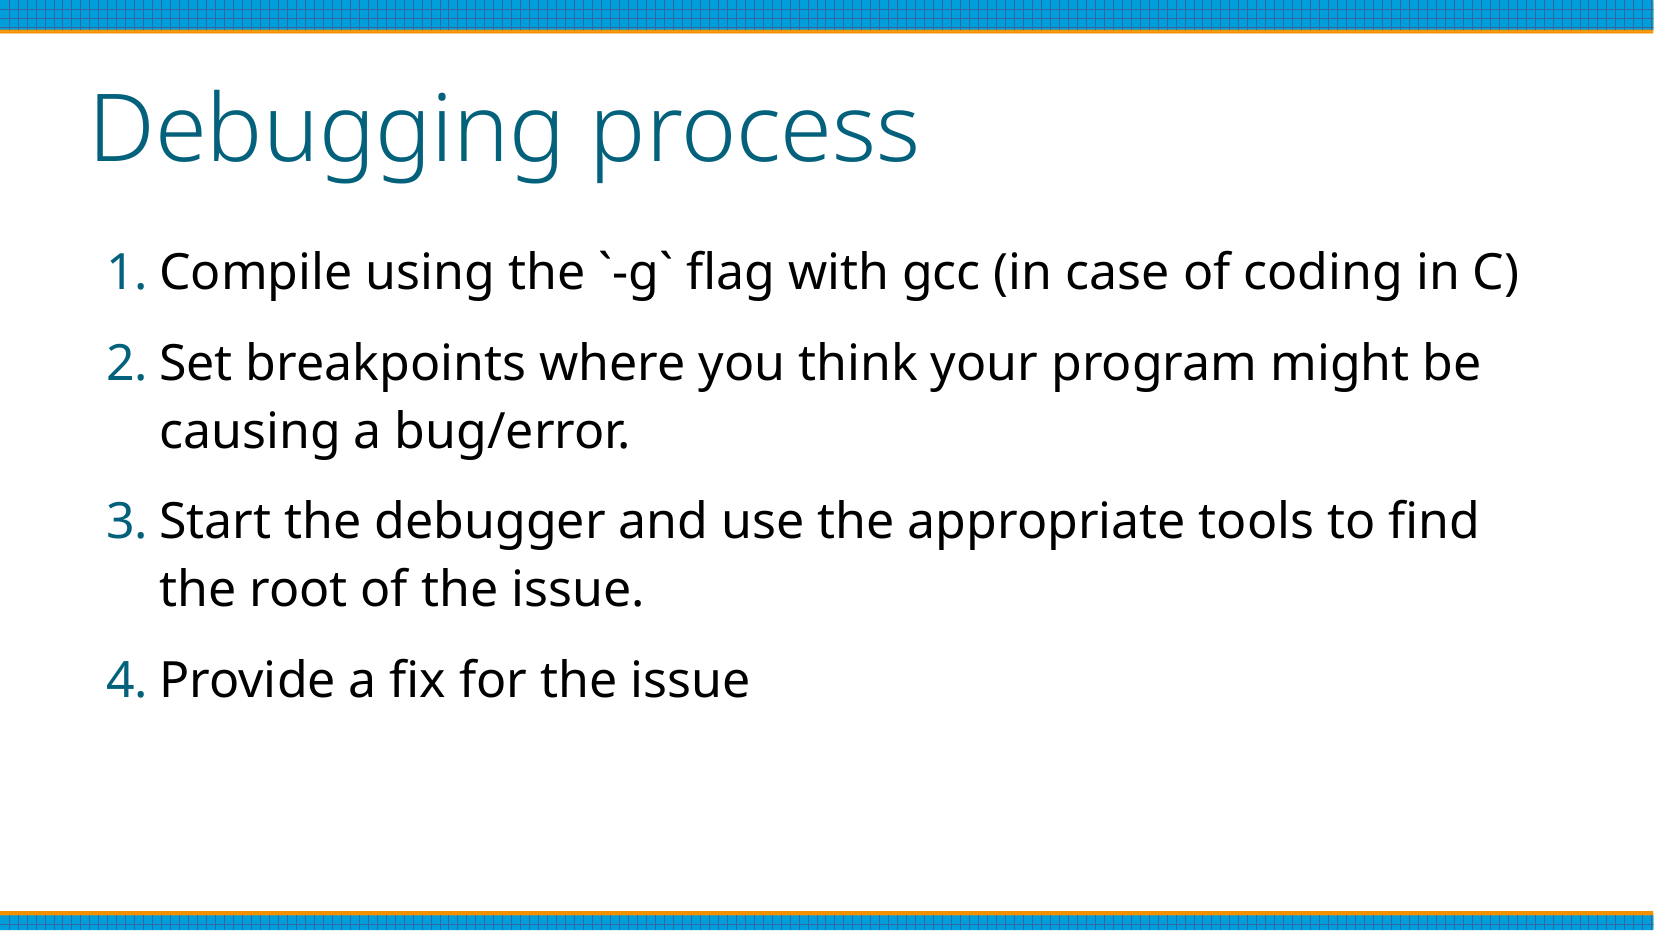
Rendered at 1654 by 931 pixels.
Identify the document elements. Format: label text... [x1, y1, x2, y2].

title Debugging process [88, 44, 1565, 207]
list Compile using the `-g` flag with gcc (in case of coding in C) Set breakpoints where you think your program might be causing a bug/error. Start the debugger and use the appropriate tools to find the root of the issue. Provide a fix for the issue [88, 236, 1565, 901]
